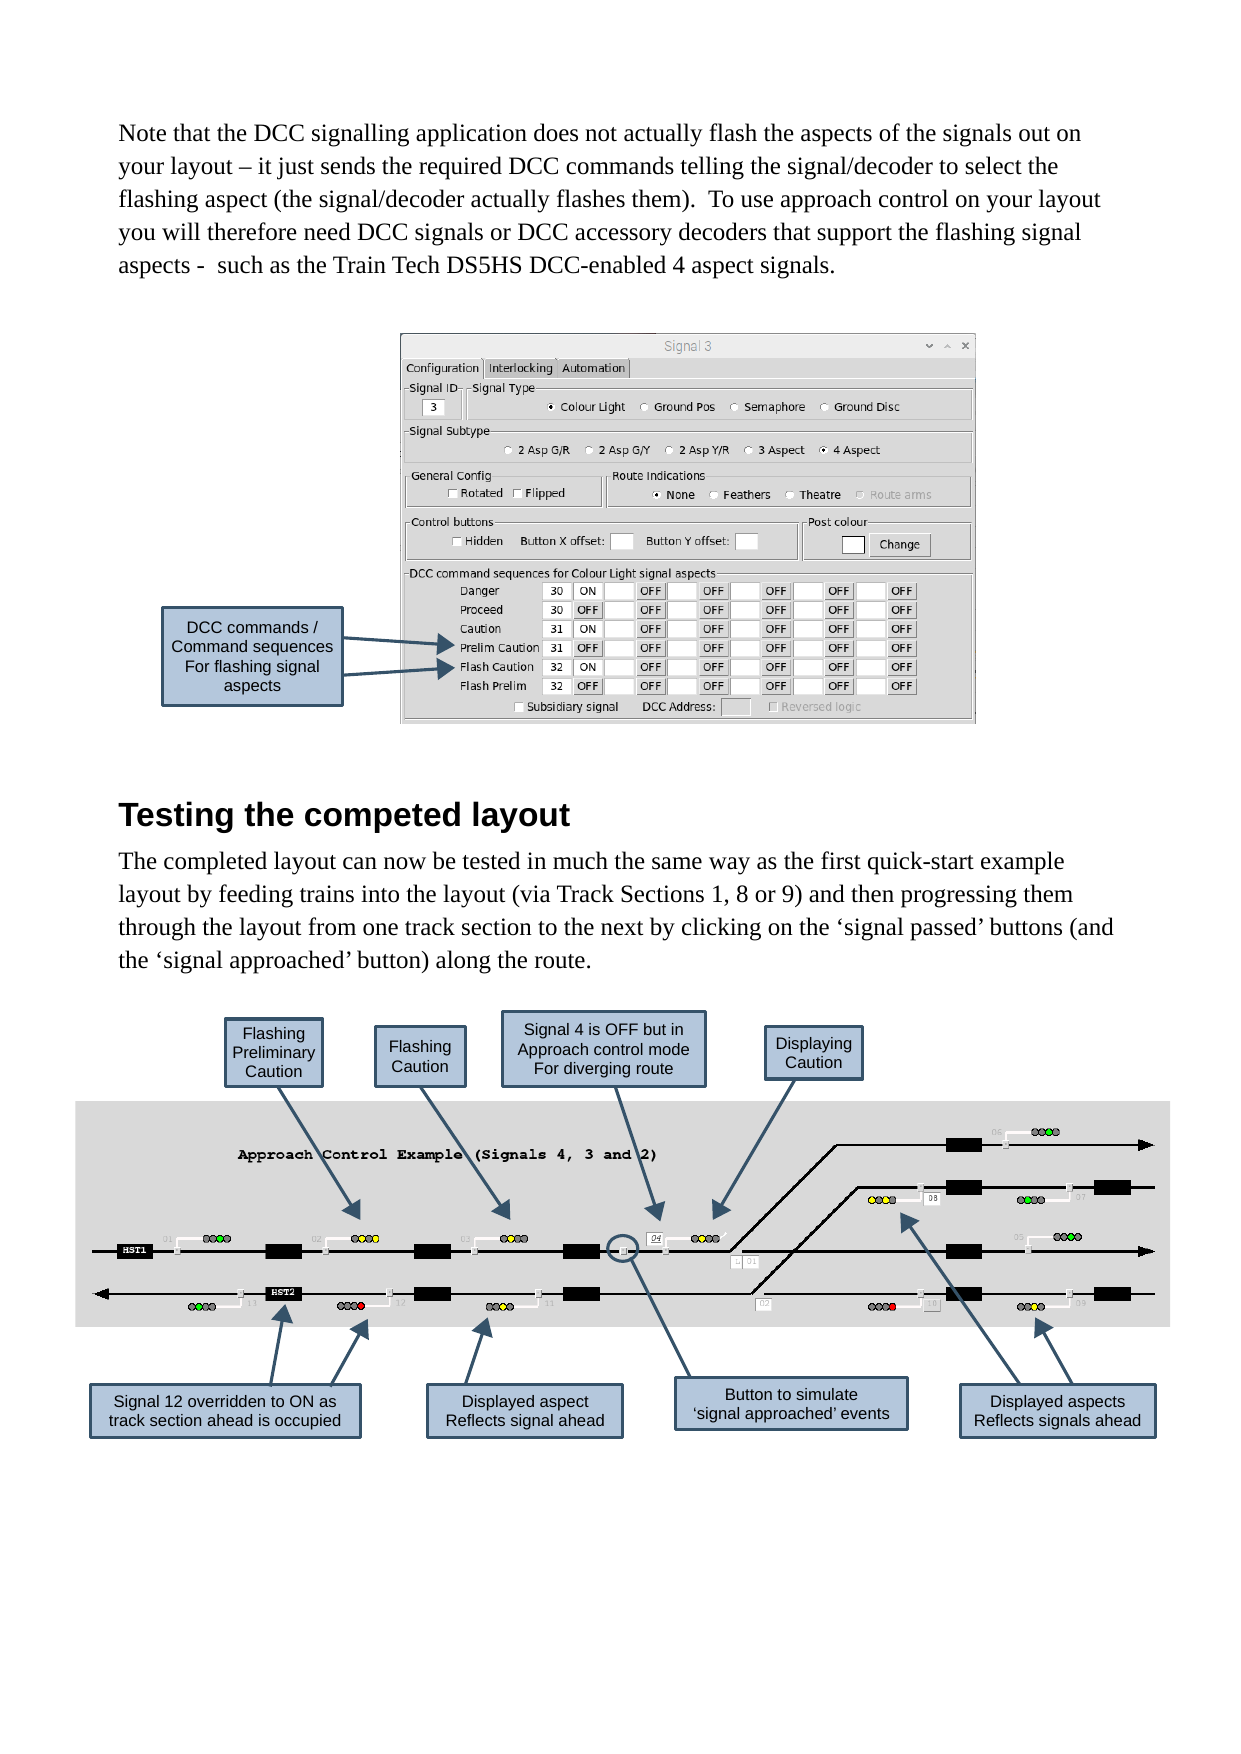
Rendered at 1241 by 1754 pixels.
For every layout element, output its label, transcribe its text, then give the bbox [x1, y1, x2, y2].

text Note that the DCC signalling application does not actually flash the aspects of the signals out on your layout – it just sends the required DCC commands telling the signal/decoder to select the flashing aspect (the signal/decoder actually flashes them). To use approach control on your layout you will therefore need DCC signals or DCC accessory decoders that support the flashing signal aspects - such as the Train Tech DS5HS DCC-enabled 4 aspect signals. [118, 118, 1122, 279]
subtitle Testing the competed layout [118, 795, 1122, 833]
picture [400, 333, 976, 724]
picture [75, 1101, 1171, 1327]
picture [610, 1238, 636, 1259]
text The completed layout can now be tested in much the same way as the first quick-start example layout by feeding trains into the layout (via Track Sections 1, 8 or 9) and then progressing them through the layout from one track section to the next by clicking on the ‘signal passed’ buttons (and the ‘signal approached’ button) along the route. [118, 846, 1122, 974]
